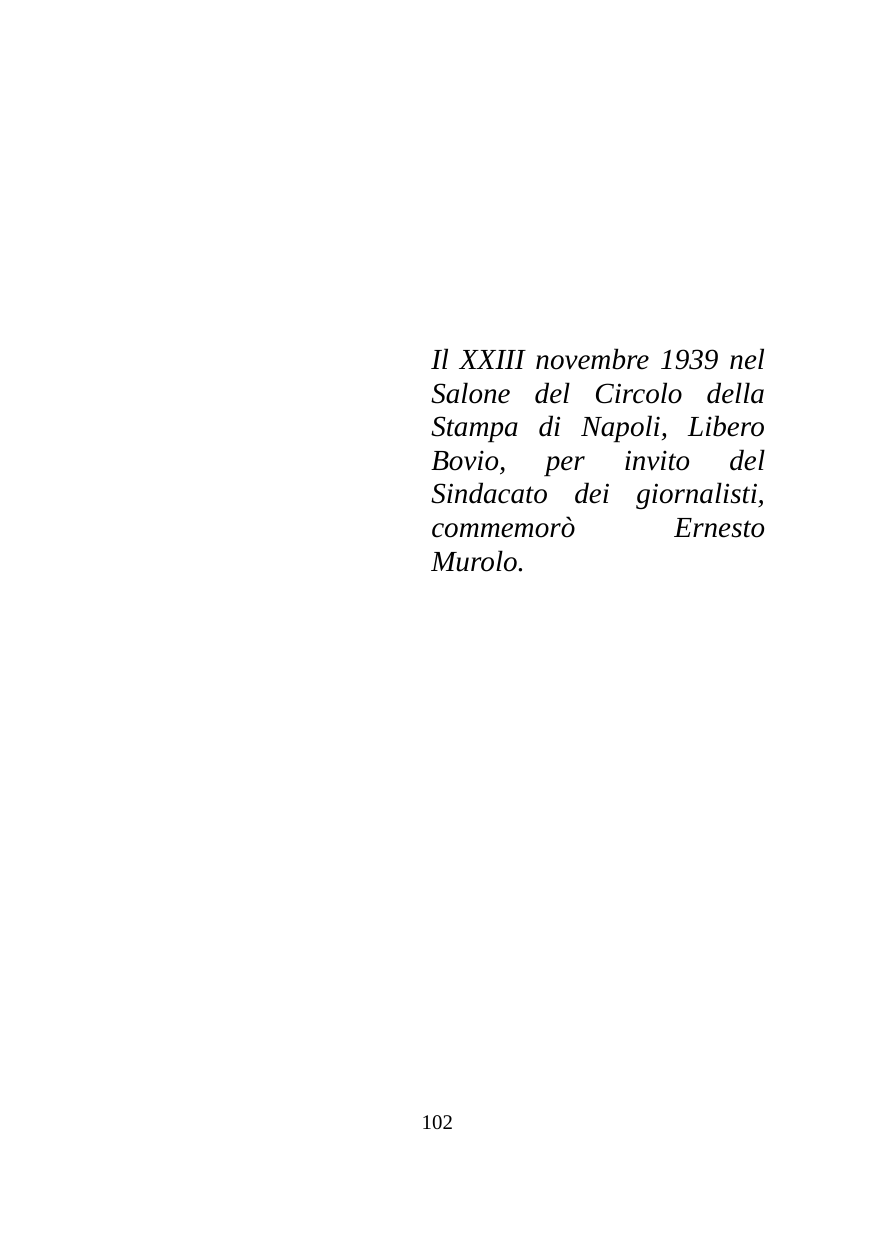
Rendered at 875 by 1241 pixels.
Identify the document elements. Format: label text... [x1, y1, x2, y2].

text Il XXIII novembre 1939 nel Salone del Circolo della Stampa di Napoli, Libero Bovio, per invito del Sindacato dei giornalisti, commemorò Ernesto Murolo. [431, 342, 768, 577]
